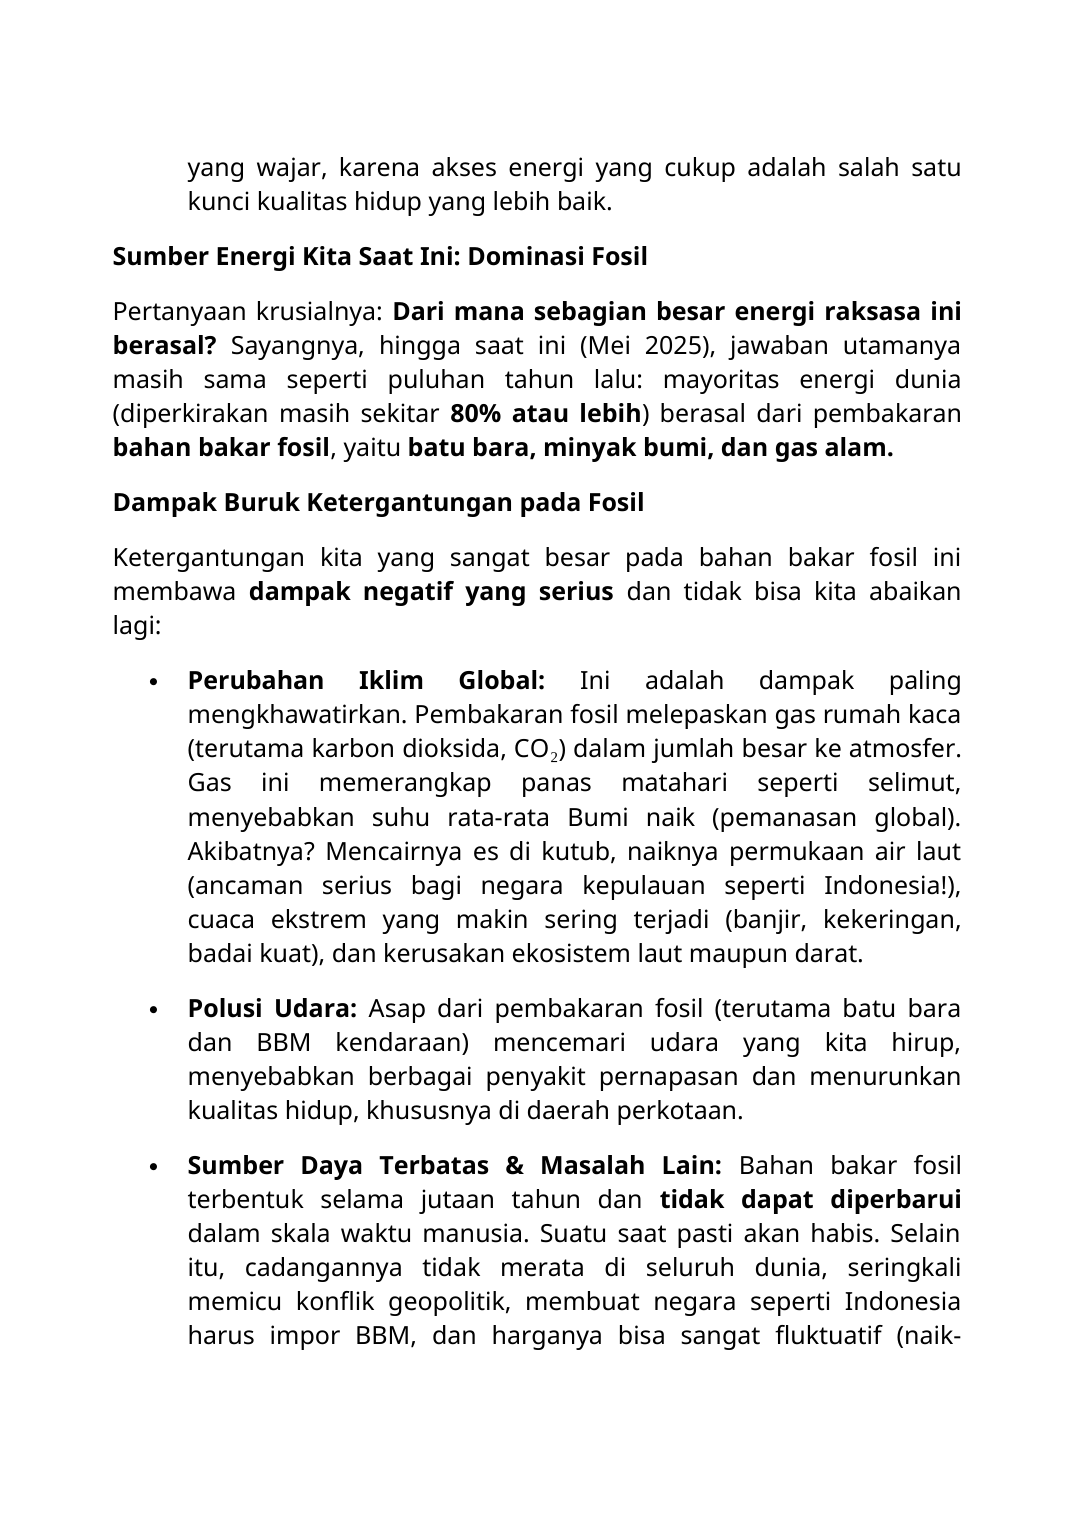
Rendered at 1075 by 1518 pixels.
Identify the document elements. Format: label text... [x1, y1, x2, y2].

list Sumber Daya Terbatas & Masalah Lain: Bahan bakar fosil terbentuk selama jutaan tahun dan tidak dapat diperbarui dalam skala waktu manusia. Suatu saat pasti akan habis. Selain itu, cadangannya tidak merata di seluruh dunia, seringkali memicu konflik geopolitik, membuat negara seperti Indonesia harus impor BBM, dan harganya bisa sangat fluktuatif (naik- [150, 1147, 962, 1352]
list yang wajar, karena akses energi yang cukup adalah salah satu kunci kualitas hidup yang lebih baik. [150, 150, 962, 218]
text Ketergantungan kita yang sangat besar pada bahan bakar fosil ini membawa dampak negatif yang serius dan tidak bisa kita abaikan lagi: [112, 540, 962, 642]
text Sumber Energi Kita Saat Ini: Dominasi Fosil [112, 239, 962, 273]
list Perubahan Iklim Global: Ini adalah dampak paling mengkhawatirkan. Pembakaran fosil melepaskan gas rumah kaca (terutama karbon dioksida, CO₂) dalam jumlah besar ke atmosfer. Gas ini memerangkap panas matahari seperti selimut, menyebabkan suhu rata-rata Bumi naik (pemanasan global). Akibatnya? Mencairnya es di kutub, naiknya permukaan air laut (ancaman serius bagi negara kepulauan seperti Indonesia!), cuaca ekstrem yang makin sering terjadi (banjir, kekeringan, badai kuat), dan kerusakan ekosistem laut maupun darat. [150, 663, 962, 969]
text Dampak Buruk Ketergantungan pada Fosil [112, 485, 962, 519]
list Polusi Udara: Asap dari pembakaran fosil (terutama batu bara dan BBM kendaraan) mencemari udara yang kita hirup, menyebabkan berbagai penyakit pernapasan dan menurunkan kualitas hidup, khususnya di daerah perkotaan. [150, 990, 962, 1127]
text Pertanyaan krusialnya: Dari mana sebagian besar energi raksasa ini berasal? Sayangnya, hingga saat ini (Mei 2025), jawaban utamanya masih sama seperti puluhan tahun lalu: mayoritas energi dunia (diperkirakan masih sekitar 80% atau lebih) berasal dari pembakaran bahan bakar fosil, yaitu batu bara, minyak bumi, dan gas alam. [112, 294, 962, 464]
